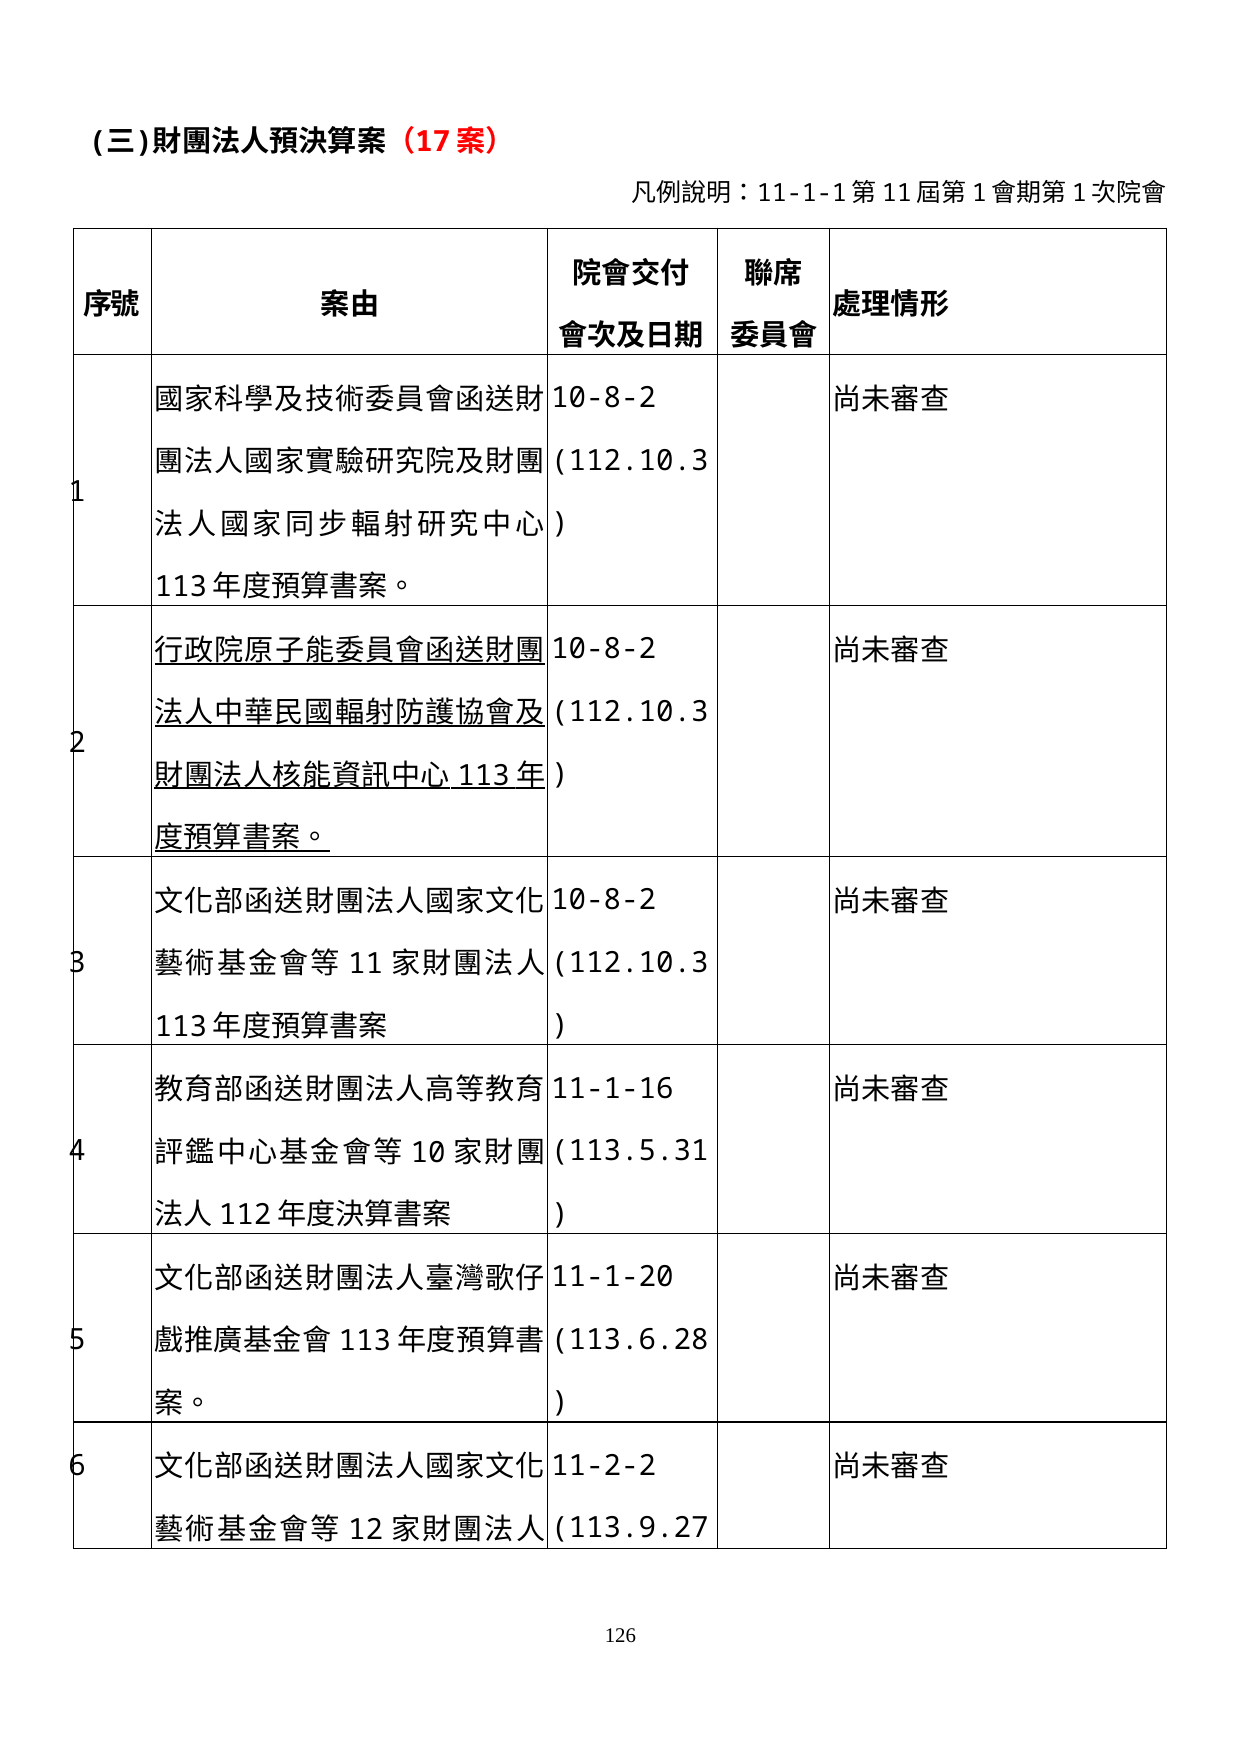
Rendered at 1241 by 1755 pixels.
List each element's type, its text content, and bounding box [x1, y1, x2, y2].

table_cell [74, 1464, 81, 1473]
table_cell 尚未審查 [830, 1234, 1166, 1421]
table_header 處理情形 [830, 229, 1166, 354]
table_cell [718, 1234, 829, 1421]
table_cell [74, 1142, 79, 1153]
table_cell 國家科學及技術委員會函送財團法人國家實驗研究院及財團法人國家同步輻射研究中心113年度預算書案。 [152, 355, 547, 605]
table_cell [74, 355, 151, 605]
table_cell [718, 355, 829, 605]
table_cell 10-8-2 (112.10.3) [548, 857, 717, 1044]
table_cell [74, 1234, 151, 1421]
table_cell 尚未審查 [830, 355, 1166, 605]
table_header 序號 [74, 229, 151, 354]
table_cell 11-2-2 (113.9.27 [548, 1423, 717, 1547]
table_cell 尚未審查 [830, 1423, 1166, 1547]
table_cell [718, 606, 829, 856]
table_cell 文化部函送財團法人國家文化藝術基金會等12家財團法人 [152, 1423, 547, 1547]
table_header 案由 [152, 229, 547, 354]
table_cell [74, 953, 80, 960]
table_header 聯席 委員會 [718, 229, 829, 354]
text 凡例說明：11-1-1第11屆第1會期第1次院會 [74, 173, 1166, 209]
table_cell [74, 606, 151, 856]
text (三)財團法人預決算案（17案） [74, 118, 1166, 160]
table_cell 教育部函送財團法人高等教育評鑑中心基金會等10家財團法人112年度決算書案 [152, 1045, 547, 1233]
table_cell [718, 1423, 829, 1547]
table_cell 尚未審查 [830, 1045, 1166, 1233]
table_cell [74, 1423, 151, 1547]
table_cell 尚未審查 [830, 857, 1166, 1044]
table_header 院會交付 會次及日期 [548, 229, 717, 354]
table_cell [718, 1045, 829, 1233]
table_cell [718, 857, 829, 1044]
table_cell [74, 857, 151, 1044]
table_cell 文化部函送財團法人國家文化藝術基金會等11家財團法人113年度預算書案 [152, 857, 547, 1044]
table_cell [74, 733, 80, 745]
table_cell 11-1-16 (113.5.31) [548, 1045, 717, 1233]
table_cell 10-8-2 (112.10.3) [548, 606, 717, 856]
table_cell 文化部函送財團法人臺灣歌仔戲推廣基金會113年度預算書案。 [152, 1234, 547, 1421]
table_cell 行政院原子能委員會函送財團法人中華民國輻射防護協會及財團法人核能資訊中心113年度預算書案。 [152, 606, 547, 856]
table_cell [74, 962, 81, 970]
table_cell 11-1-20 (113.6.28) [548, 1234, 717, 1421]
table_cell 10-8-2 (112.10.3) [548, 355, 717, 605]
table_cell [74, 1045, 151, 1233]
table_cell 尚未審查 [830, 606, 1166, 856]
table_cell [74, 1338, 80, 1347]
